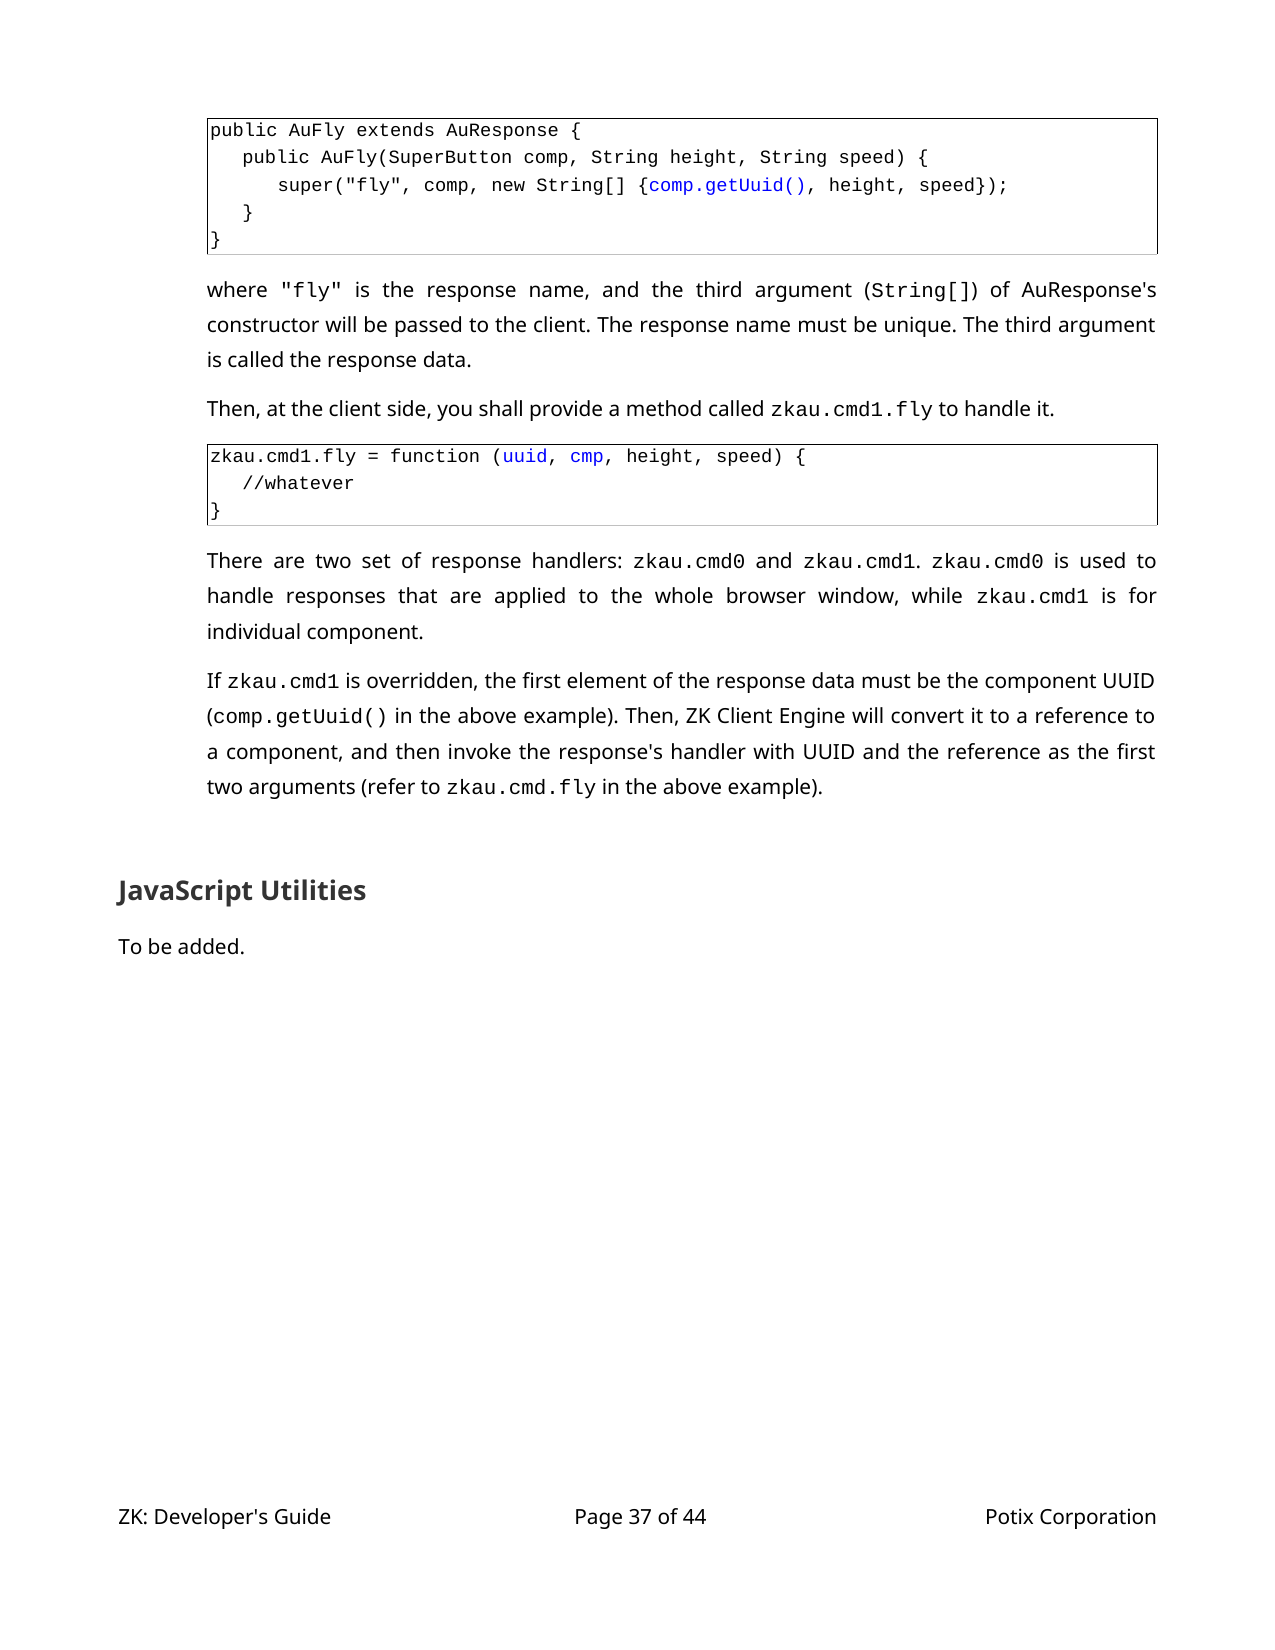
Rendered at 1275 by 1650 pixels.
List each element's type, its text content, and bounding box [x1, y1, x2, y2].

text There are two set of response handlers: zkau.cmd0 and zkau.cmd1. zkau.cmd0 is used to handle responses that are applied to the whole browser window, while zkau.cmd1 is for individual component. [207, 546, 1157, 645]
text If zkau.cmd1 is overridden, the first element of the response data must be the component UUID (comp.getUuid() in the above example). Then, ZK Client Engine will convert it to a reference to a component, and then invoke the response's handler with UUID and the reference as the first two arguments (refer to zkau.cmd.fly in the above example). [207, 666, 1157, 801]
text super("fly", comp, new String[] {comp.getUuid(), height, speed}); [208, 172, 1157, 197]
text zkau.cmd1.fly = function (uuid, cmp, height, speed) { [208, 445, 1157, 468]
text Then, at the client side, you shall provide a method called zkau.cmd1.fly to handle it. [207, 394, 1157, 423]
text } [208, 200, 1157, 224]
text } [208, 227, 1157, 254]
text public AuFly extends AuResponse { [208, 119, 1157, 142]
text To be added. [118, 932, 1157, 960]
text } [208, 498, 1157, 525]
subtitle JavaScript Utilities [118, 871, 1157, 908]
text where "fly" is the response name, and the third argument (String[]) of AuResponse's constructor will be passed to the client. The response name must be unique. The third argument is called the response data. [207, 275, 1157, 374]
text public AuFly(SuperButton comp, String height, String speed) { [208, 145, 1157, 169]
text //whatever [208, 471, 1157, 495]
